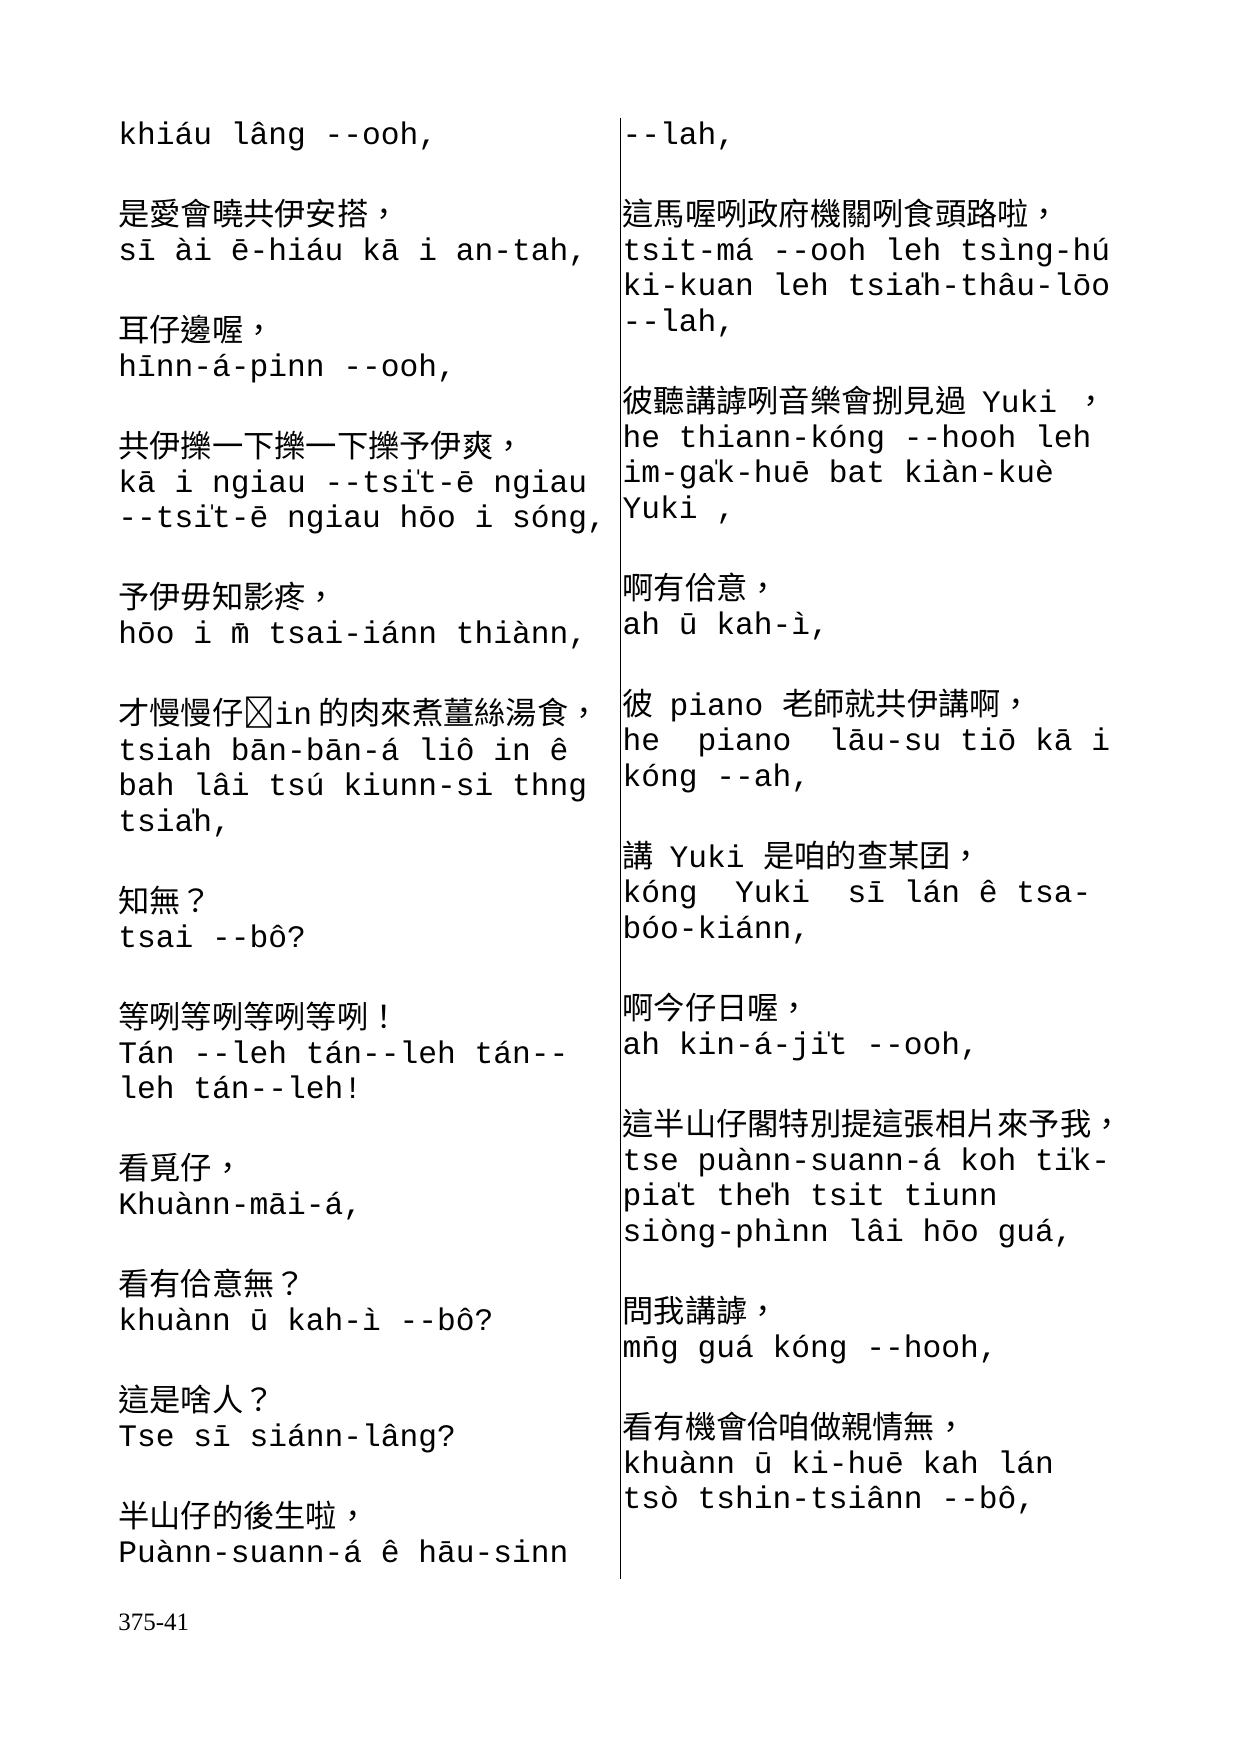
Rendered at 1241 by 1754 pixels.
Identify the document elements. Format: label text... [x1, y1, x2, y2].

text 彼 piano 老師就共伊講啊， [622, 679, 1122, 725]
text 半山仔的後生啦， [118, 1491, 618, 1537]
text 才慢慢仔𠞭in的肉來煮薑絲湯食， [118, 688, 618, 734]
text 等咧等咧等咧等咧！ [118, 992, 618, 1037]
text 看有機會佮咱做親情無， [622, 1402, 1122, 1447]
text he piano lāu-su tiō kā i kóng --ah, [622, 725, 1122, 796]
text kóng Yuki sī lán ê tsa-bóo-kiánn, [622, 877, 1122, 947]
text 看覓仔， [118, 1143, 618, 1188]
text ah ū kah-ì, [622, 608, 1122, 644]
text hōo i m̄ tsai-iánn thiànn, [118, 618, 618, 653]
text mn̄g guá kóng --hooh, [622, 1331, 1122, 1366]
text tsai --bô? [118, 921, 618, 956]
text --lah, [622, 118, 1122, 153]
text 啊今仔日喔， [622, 983, 1122, 1028]
text 講 Yuki 是咱的查某囝， [622, 831, 1122, 877]
text ah kin-á-ji̍t --ooh, [622, 1028, 1122, 1063]
text tsit-má --ooh leh tsìng-hú ki-kuan leh tsia̍h-thâu-lōo --lah, [622, 234, 1122, 340]
text Khuànn-māi-á, [118, 1188, 618, 1224]
text tse puànn-suann-á koh ti̍k-pia̍t the̍h tsit tiunn siòng-phìnn lâi hōo guá, [622, 1144, 1122, 1250]
text Tán --leh tán--leh tán--leh tán--leh! [118, 1037, 618, 1108]
text 彼聽講謼咧音樂會捌見過 Yuki ， [622, 376, 1122, 421]
text khuànn ū kah-ì --bô? [118, 1304, 618, 1340]
text 啊有佮意， [622, 563, 1122, 608]
text 這是啥人？ [118, 1375, 618, 1421]
text khuànn ū ki-huē kah lán tsò tshin-tsiânn --bô, [622, 1447, 1122, 1518]
text 這半山仔閣特別提這張相片來予我， [622, 1099, 1122, 1144]
text tsiah bān-bān-á liô in ê bah lâi tsú kiunn-si thng tsia̍h, [118, 734, 618, 840]
text Tse sī siánn-lâng? [118, 1421, 618, 1456]
text khiáu lâng --ooh, [118, 118, 618, 153]
text 共伊擽一下擽一下擽予伊爽， [118, 421, 618, 466]
text 問我講謼， [622, 1286, 1122, 1331]
text sī ài ē-hiáu kā i an-tah, [118, 234, 618, 269]
text 這馬喔咧政府機關咧食頭路啦， [622, 189, 1122, 234]
text 看有佮意無？ [118, 1259, 618, 1304]
text 是愛會曉共伊安搭， [118, 189, 618, 234]
text 知無？ [118, 876, 618, 921]
text 耳仔邊喔， [118, 305, 618, 350]
text hīnn-á-pinn --ooh, [118, 350, 618, 386]
text he thiann-kóng --hooh leh im-ga̍k-huē bat kiàn-kuè Yuki , [622, 421, 1122, 528]
text Puànn-suann-á ê hāu-sinn [118, 1537, 618, 1572]
text 予伊毋知影疼， [118, 572, 618, 618]
text kā i ngiau --tsi̍t-ē ngiau --tsi̍t-ē ngiau hōo i sóng, [118, 466, 618, 537]
